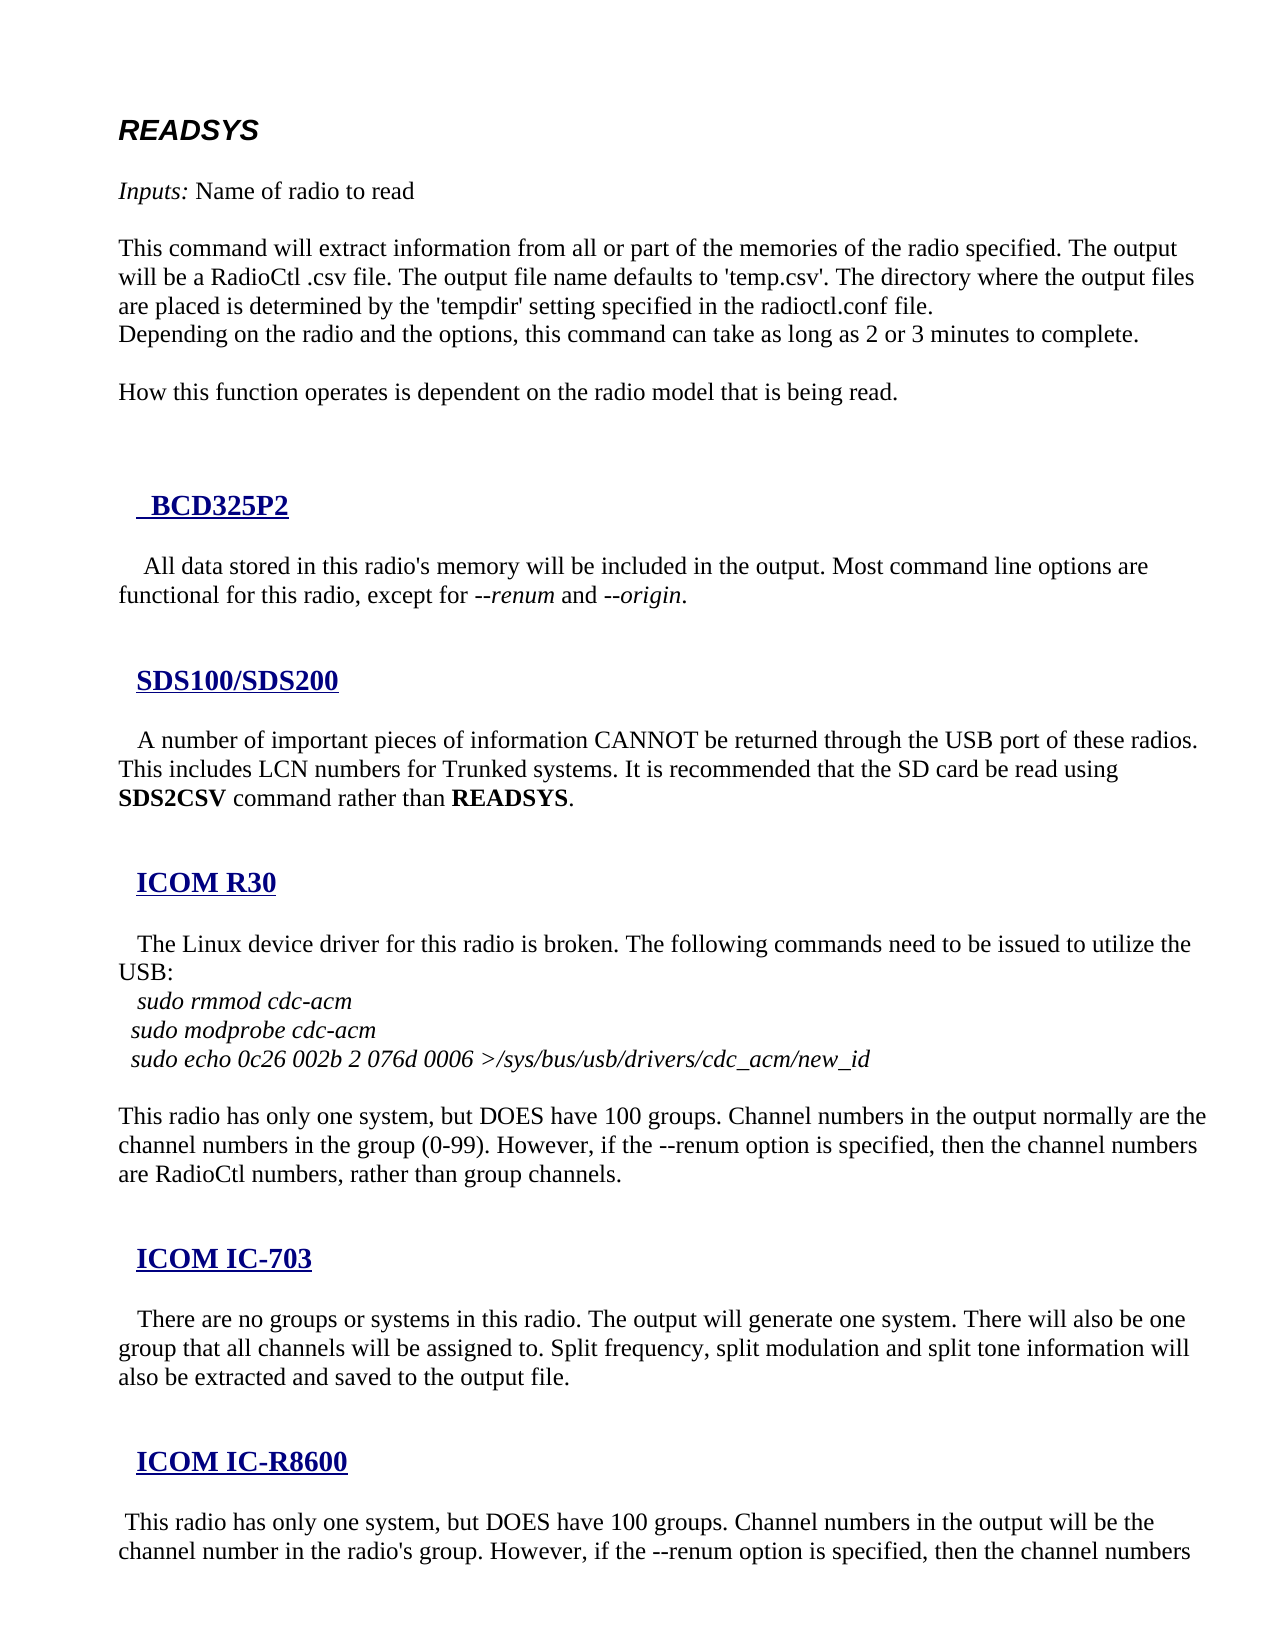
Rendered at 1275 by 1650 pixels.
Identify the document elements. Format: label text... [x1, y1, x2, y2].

text This radio has only one system, but DOES have 100 groups. Channel numbers in the output will be the channel number in the radio's group. However, if the --renum option is specified, then the channel numbers [118, 1507, 1216, 1565]
text The Linux device driver for this radio is broken. The following commands need to be issued to utilize the USB: [118, 929, 1216, 986]
subtitle ICOM R30 [136, 866, 1216, 899]
text A number of important pieces of information CANNOT be returned through the USB port of these radios. This includes LCN numbers for Trunked systems. It is recommended that the SD card be read using SDS2CSV command rather than READSYS. [118, 726, 1216, 812]
text There are no groups or systems in this radio. The output will generate one system. There will also be one group that all channels will be assigned to. Split frequency, split modulation and split tone information will also be extracted and saved to the output file. [118, 1304, 1216, 1390]
subtitle BCD325P2 [136, 488, 1216, 522]
text Inputs: Name of radio to read [118, 176, 1216, 204]
subtitle ICOM IC-703 [136, 1241, 1216, 1275]
subtitle ICOM IC-R8600 [136, 1444, 1216, 1478]
text sudo rmmod cdc-acm [118, 986, 1216, 1015]
text All data stored in this radio's memory will be included in the output. Most command line options are functional for this radio, except for --renum and --origin. [118, 551, 1216, 609]
text This radio has only one system, but DOES have 100 groups. Channel numbers in the output normally are the channel numbers in the group (0-99). However, if the --renum option is specified, then the channel numbers are RadioCtl numbers, rather than group channels. [118, 1101, 1216, 1187]
subtitle READSYS [118, 113, 1216, 146]
text How this function operates is dependent on the radio model that is being read. [118, 377, 1216, 406]
text Depending on the radio and the options, this command can take as long as 2 or 3 minutes to complete. [118, 319, 1216, 348]
text sudo modprobe cdc-acm [118, 1015, 1216, 1044]
subtitle SDS100/SDS200 [136, 663, 1216, 696]
text This command will extract information from all or part of the memories of the radio specified. The output will be a RadioCtl .csv file. The output file name defaults to 'temp.csv'. The directory where the output files are placed is determined by the 'tempdir' setting specified in the radioctl.conf file. [118, 233, 1216, 319]
text sudo echo 0c26 002b 2 076d 0006 >/sys/bus/usb/drivers/cdc_acm/new_id [118, 1044, 1216, 1072]
